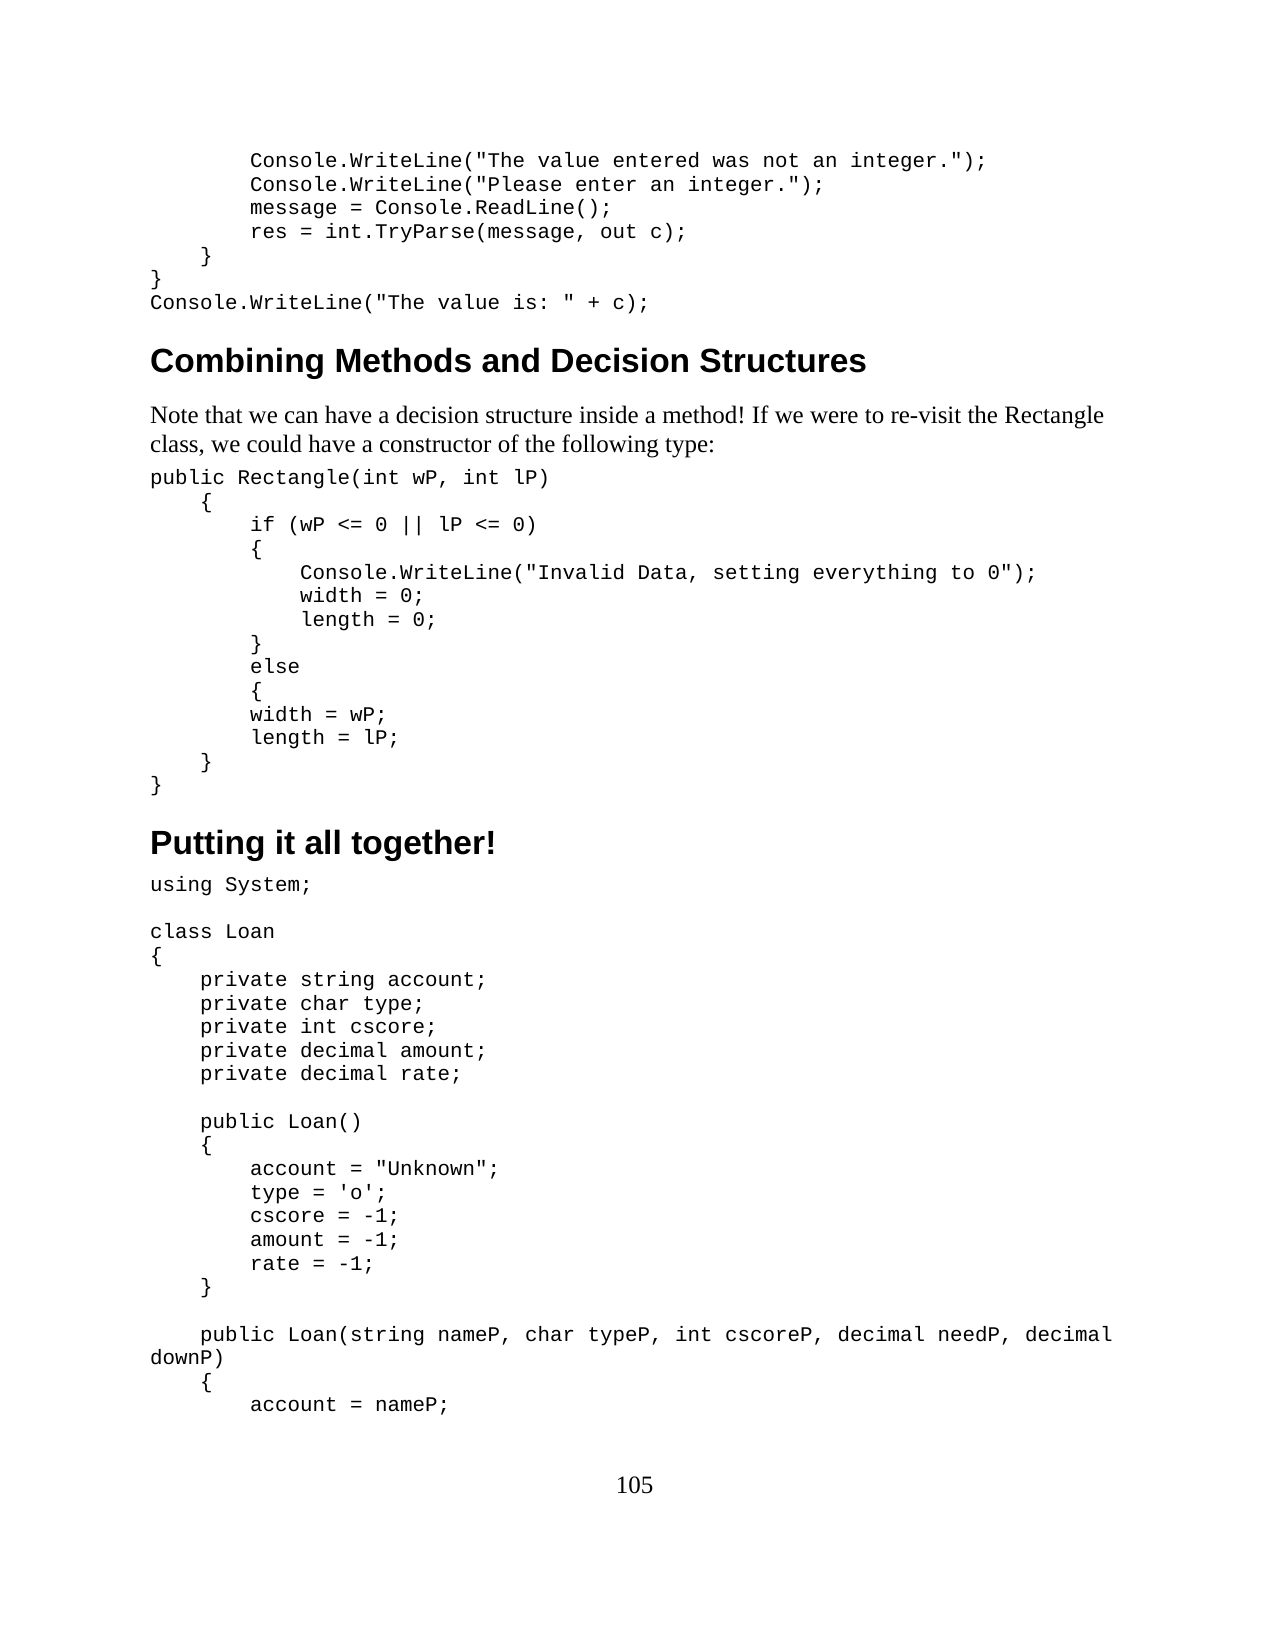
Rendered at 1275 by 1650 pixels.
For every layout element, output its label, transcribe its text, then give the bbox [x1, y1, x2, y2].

text private string account; [150, 969, 1125, 992]
text using System; [150, 874, 1125, 898]
text else [150, 656, 1125, 680]
text { [150, 680, 1125, 703]
text Note that we can have a decision structure inside a method! If we were to re-visit the Rectangle class, we could have a constructor of the following type: [150, 401, 1125, 458]
text account = nameP; [150, 1394, 1125, 1418]
text public Loan() [150, 1111, 1125, 1134]
text { [150, 945, 1125, 969]
text } [150, 774, 1125, 798]
text { [150, 1134, 1125, 1158]
text type = 'o'; [150, 1182, 1125, 1205]
text public Rectangle(int wP, int lP) [150, 467, 1125, 491]
subtitle Putting it all together! [150, 823, 1125, 862]
subtitle Combining Methods and Decision Structures [150, 341, 1125, 379]
text } [150, 244, 1125, 268]
text } [150, 268, 1125, 292]
text private char type; [150, 992, 1125, 1016]
text } [150, 633, 1125, 656]
text } [150, 751, 1125, 774]
text class Loan [150, 922, 1125, 945]
text amount = -1; [150, 1229, 1125, 1253]
text { [150, 538, 1125, 562]
text private int cscore; [150, 1016, 1125, 1040]
text { [150, 491, 1125, 514]
text Console.WriteLine("Please enter an integer."); [150, 174, 1125, 197]
text Console.WriteLine("The value is: " + c); [150, 292, 1125, 316]
text { [150, 1371, 1125, 1394]
text public Loan(string nameP, char typeP, int cscoreP, decimal needP, decimal downP) [150, 1323, 1125, 1371]
text rate = -1; [150, 1253, 1125, 1276]
text private decimal amount; [150, 1040, 1125, 1063]
text if (wP <= 0 || lP <= 0) [150, 514, 1125, 538]
text res = int.TryParse(message, out c); [150, 221, 1125, 244]
text length = lP; [150, 727, 1125, 751]
text message = Console.ReadLine(); [150, 197, 1125, 221]
text Console.WriteLine("The value entered was not an integer."); [150, 150, 1125, 174]
text cscore = -1; [150, 1205, 1125, 1229]
text Console.WriteLine("Invalid Data, setting everything to 0"); [150, 562, 1125, 585]
text private decimal rate; [150, 1063, 1125, 1087]
text width = wP; [150, 703, 1125, 727]
text length = 0; [150, 609, 1125, 633]
text width = 0; [150, 585, 1125, 609]
text } [150, 1276, 1125, 1300]
text account = "Unknown"; [150, 1158, 1125, 1182]
